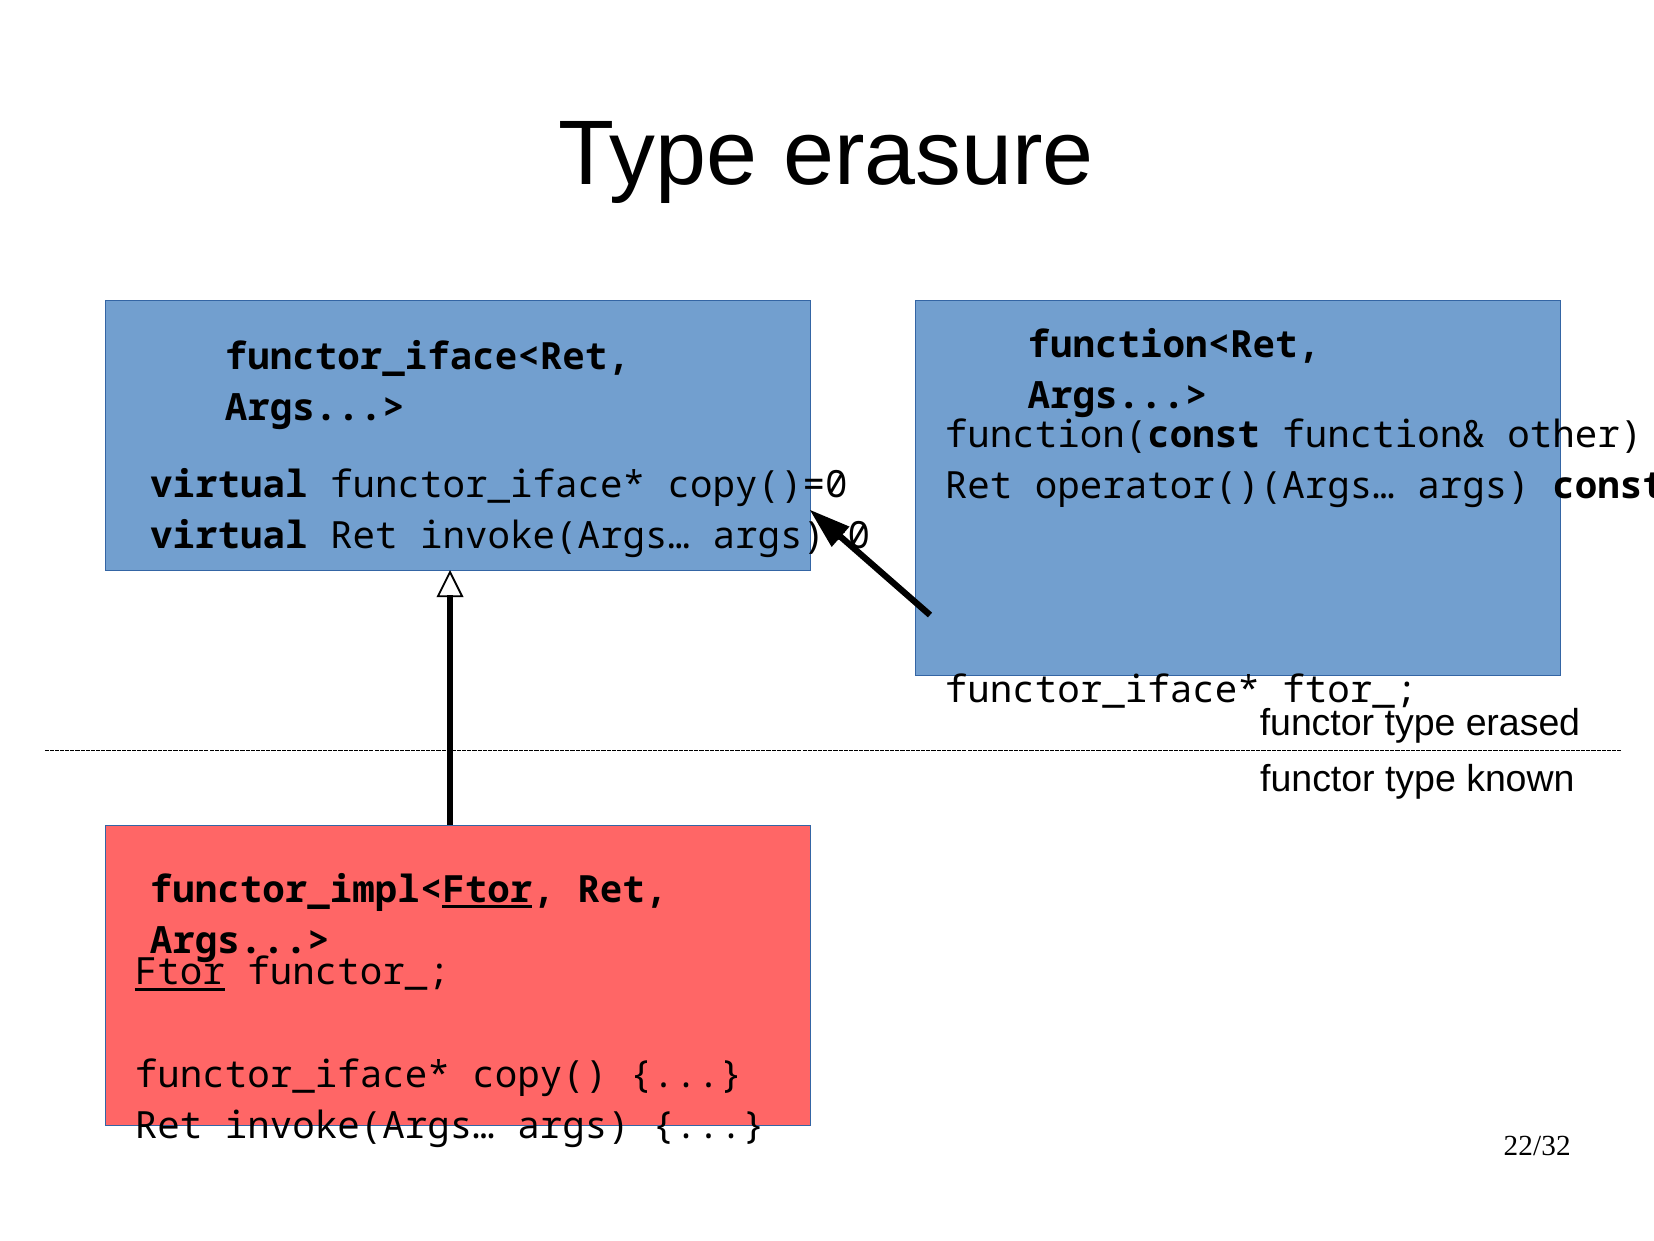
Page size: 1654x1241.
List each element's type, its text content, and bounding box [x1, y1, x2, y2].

text_box [105, 825, 811, 1126]
text_box [568, 1120, 578, 1126]
text_box function<Ret, Args...> [1012, 310, 1456, 363]
text_box [390, 1116, 396, 1126]
text_box Ftor functor_; functor_iface* copy() {...} Ret invoke(Args… args) {...} [120, 937, 675, 1103]
text_box [141, 1114, 150, 1124]
text_box [1036, 386, 1041, 397]
text_box [105, 300, 811, 571]
text_box [343, 1120, 354, 1126]
text_box [915, 300, 1561, 609]
text_box functor type erased [1245, 693, 1596, 751]
text_box [915, 607, 1561, 676]
text_box functor_iface<Ret, Args...> [210, 322, 751, 376]
text_box function(const function& other) Ret operator()(Args… args) const; functor_iface* ftor_; [930, 400, 1579, 640]
text_box virtual functor_iface* copy()=0 virtual Ret invoke(Args… args)=0 [135, 450, 766, 540]
text_box functor_impl<Ftor, Ret, Args...> [135, 855, 766, 916]
text_box [298, 1120, 309, 1126]
text_box [254, 1120, 263, 1126]
text_box functor type known [1245, 751, 1590, 808]
text_box [433, 1120, 443, 1126]
text_box [163, 1120, 174, 1126]
title Type erasure [82, 49, 1571, 257]
text_box [1079, 392, 1087, 400]
